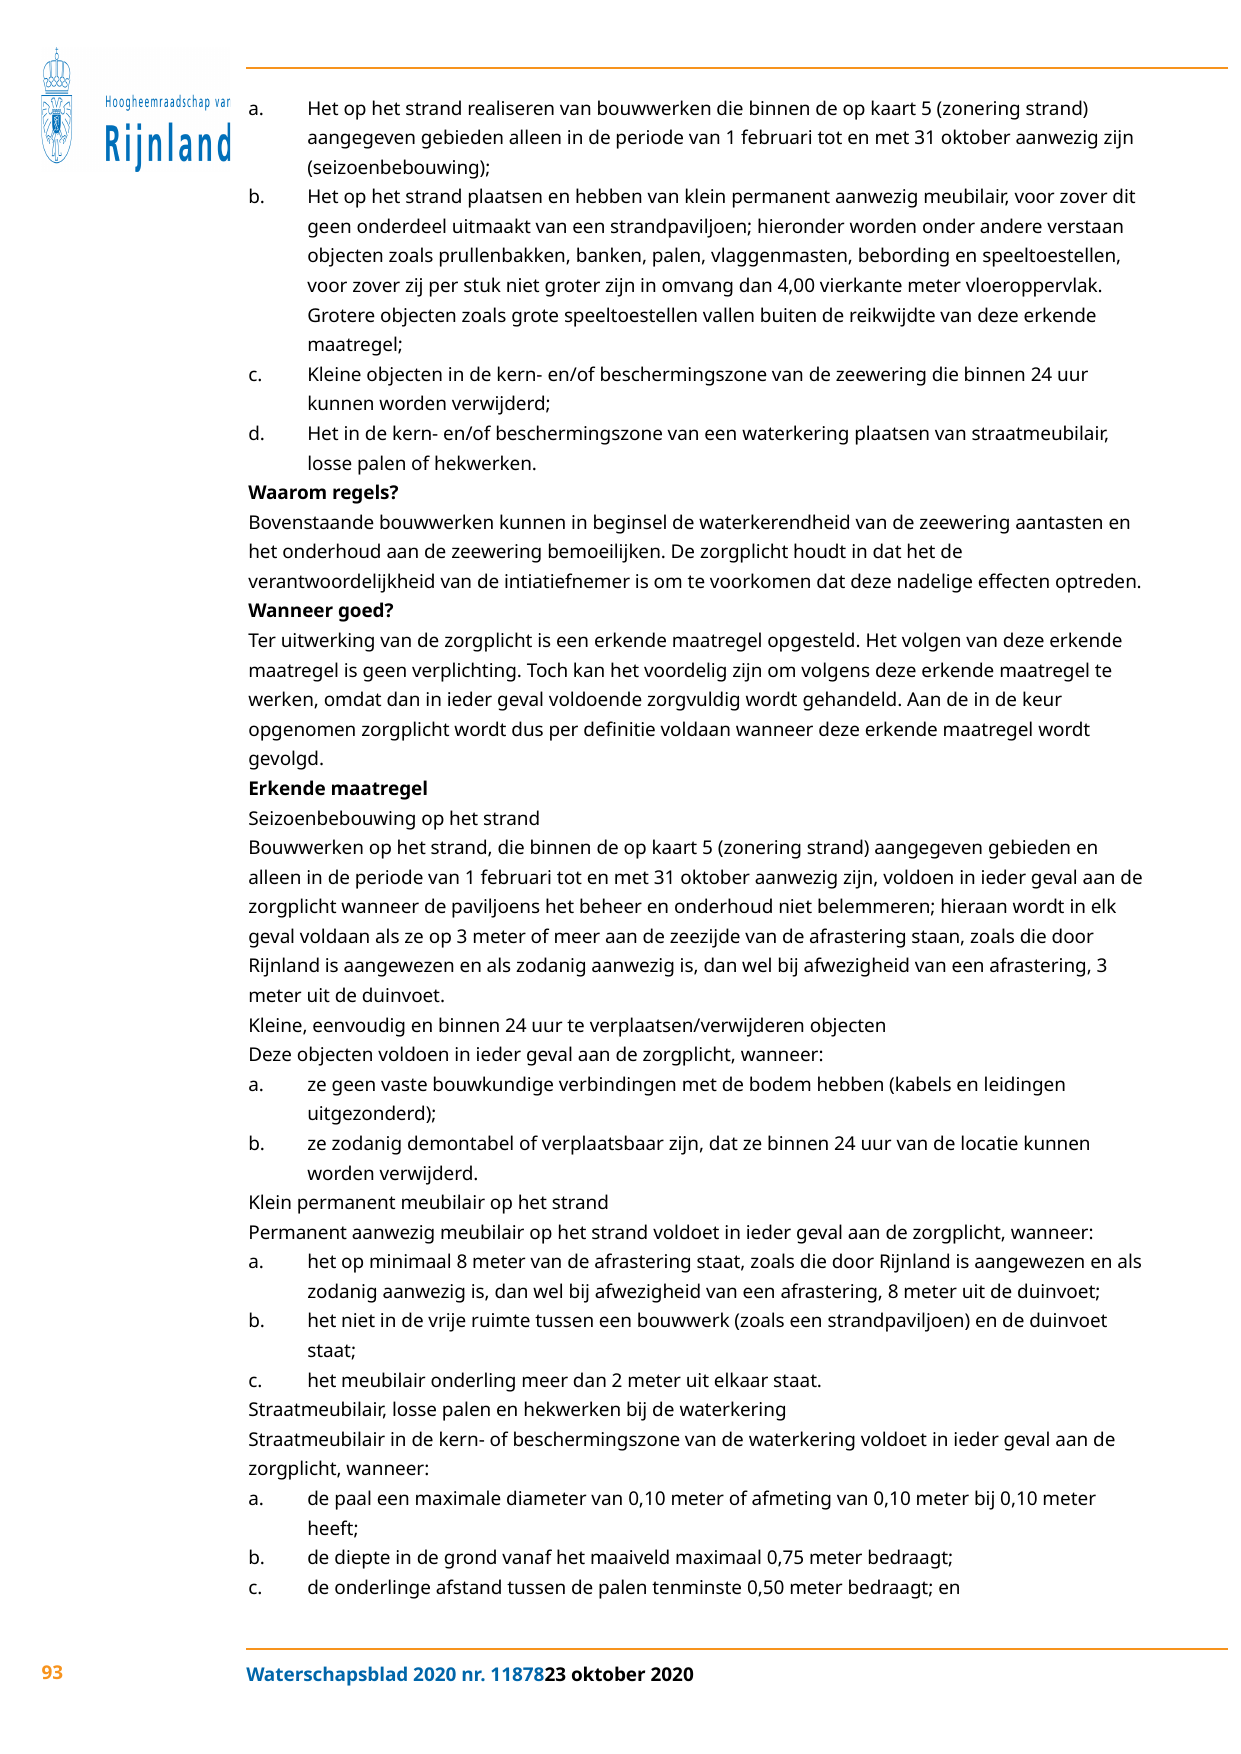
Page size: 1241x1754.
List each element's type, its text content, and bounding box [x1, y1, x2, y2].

list Kleine objecten in de kern- en/of beschermingszone van de zeewering die binnen 24 uur kunnen worden verwijderd; [248, 361, 1152, 416]
text Seizoenbebouwing op het strand [248, 805, 1152, 831]
list Het op het strand plaatsen en hebben van klein permanent aanwezig meubilair, voor zover dit geen onderdeel uitmaakt van een strandpaviljoen; hieronder worden onder andere verstaan objecten zoals prullenbakken, banken, palen, vlaggenmasten, bebording en speeltoestellen, voor zover zij per stuk niet groter zijn in omvang dan 4,00 vierkante meter vloeroppervlak. Grotere objecten zoals grote speeltoestellen vallen buiten de reikwijdte van deze erkende maatregel; [248, 183, 1152, 357]
list Het in de kern- en/of beschermingszone van een waterkering plaatsen van straatmeubilair, losse palen of hekwerken. [248, 420, 1152, 476]
list het niet in de vrije ruimte tussen een bouwwerk (zoals een strandpaviljoen) en de duinvoet staat; [248, 1308, 1152, 1363]
list het meubilair onderling meer dan 2 meter uit elkaar staat. [248, 1367, 1152, 1393]
list de diepte in de grond vanaf het maaiveld maximaal 0,75 meter bedraagt; [248, 1544, 1152, 1570]
list Het op het strand realiseren van bouwwerken die binnen de op kaart 5 (zonering strand) aangegeven gebieden alleen in de periode van 1 februari tot en met 31 oktober aanwezig zijn (seizoenbebouwing); [248, 95, 1152, 180]
text Erkende maatregel [248, 775, 1152, 801]
text Ter uitwerking van de zorgplicht is een erkende maatregel opgesteld. Het volgen van deze erkende maatregel is geen verplichting. Toch kan het voordelig zijn om volgens deze erkende maatregel te werken, omdat dan in ieder geval voldoende zorgvuldig wordt gehandeld. Aan de in de keur opgenomen zorgplicht wordt dus per definitie voldaan wanneer deze erkende maatregel wordt gevolgd. [248, 627, 1152, 771]
list het op minimaal 8 meter van de afrastering staat, zoals die door Rijnland is aangewezen en als zodanig aanwezig is, dan wel bij afwezigheid van een afrastering, 8 meter uit de duinvoet; [248, 1248, 1152, 1304]
text Waarom regels? [248, 479, 1152, 505]
text Straatmeubilair, losse palen en hekwerken bij de waterkering [248, 1396, 1152, 1422]
text Bovenstaande bouwwerken kunnen in beginsel de waterkerendheid van de zeewering aantasten en het onderhoud aan de zeewering bemoeilijken. De zorgplicht houdt in dat het de verantwoordelijkheid van de intiatiefnemer is om te voorkomen dat deze nadelige effecten optreden. [248, 509, 1152, 594]
text Kleine, eenvoudig en binnen 24 uur te verplaatsen/verwijderen objecten [248, 1012, 1152, 1038]
list ze geen vaste bouwkundige verbindingen met de bodem hebben (kabels en leidingen uitgezonderd); [248, 1071, 1152, 1126]
list ze zodanig demontabel of verplaatsbaar zijn, dat ze binnen 24 uur van de locatie kunnen worden verwijderd. [248, 1130, 1152, 1186]
text Straatmeubilair in de kern- of beschermingszone van de waterkering voldoet in ieder geval aan de zorgplicht, wanneer: [248, 1426, 1152, 1481]
text Deze objecten voldoen in ieder geval aan de zorgplicht, wanneer: [248, 1041, 1152, 1067]
text Wanneer goed? [248, 598, 1152, 623]
text Klein permanent meubilair op het strand [248, 1189, 1152, 1215]
picture [41, 47, 231, 172]
text Bouwwerken op het strand, die binnen de op kaart 5 (zonering strand) aangegeven gebieden en alleen in de periode van 1 februari tot en met 31 oktober aanwezig zijn, voldoen in ieder geval aan de zorgplicht wanneer de paviljoens het beheer en onderhoud niet belemmeren; hieraan wordt in elk geval voldaan als ze op 3 meter of meer aan de zeezijde van de afrastering staan, zoals die door Rijnland is aangewezen en als zodanig aanwezig is, dan wel bij afwezigheid van een afrastering, 3 meter uit de duinvoet. [248, 834, 1152, 1008]
text Permanent aanwezig meubilair op het strand voldoet in ieder geval aan de zorgplicht, wanneer: [248, 1219, 1152, 1245]
list de paal een maximale diameter van 0,10 meter of afmeting van 0,10 meter bij 0,10 meter heeft; [248, 1485, 1152, 1541]
list de onderlinge afstand tussen de palen tenminste 0,50 meter bedraagt; en [248, 1574, 1152, 1600]
